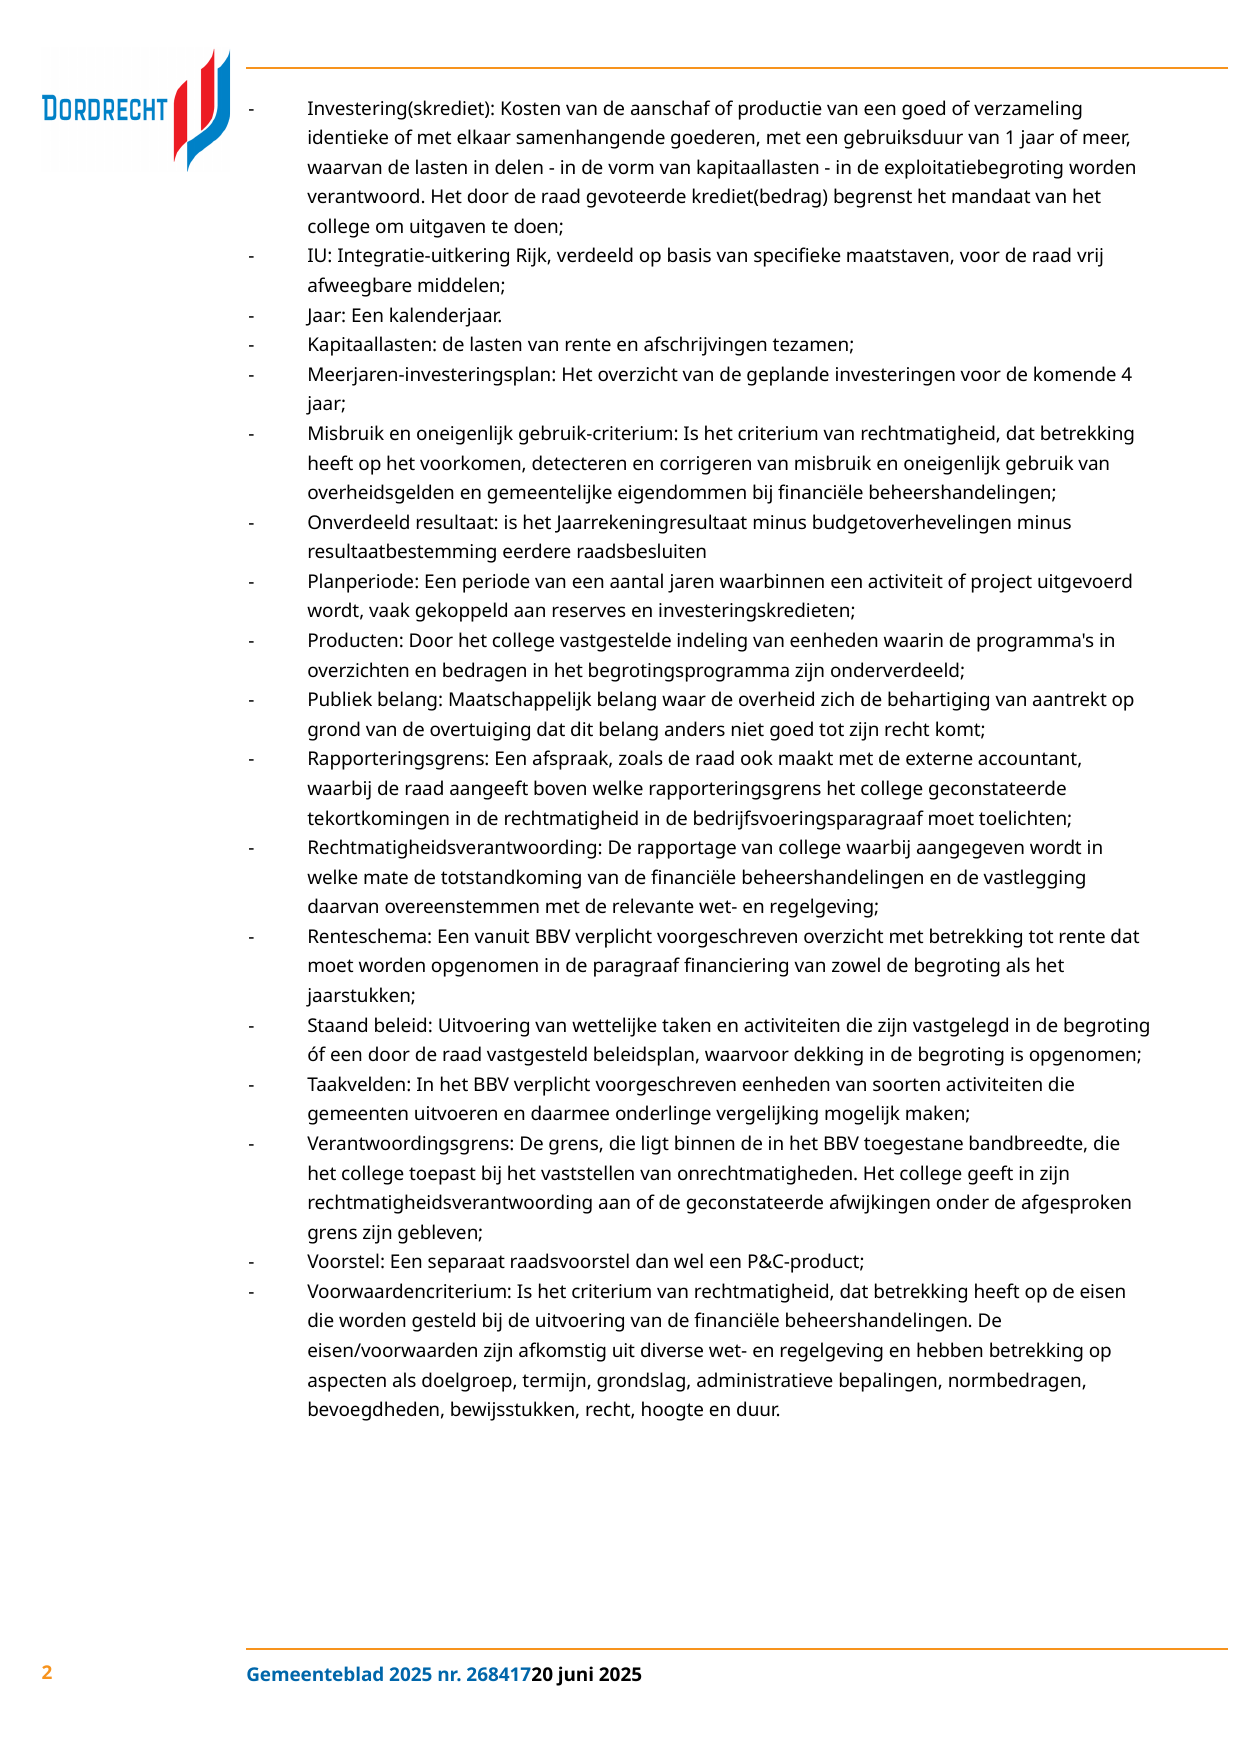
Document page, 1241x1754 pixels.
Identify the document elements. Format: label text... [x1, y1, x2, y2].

list Rechtmatigheidsverantwoording: De rapportage van college waarbij aangegeven wordt in welke mate de totstandkoming van de financiële beheershandelingen en de vastlegging daarvan overeenstemmen met de relevante wet- en regelgeving; [248, 834, 1152, 919]
list Publiek belang: Maatschappelijk belang waar de overheid zich de behartiging van aantrekt op grond van de overtuiging dat dit belang anders niet goed tot zijn recht komt; [248, 686, 1152, 742]
list Onverdeeld resultaat: is het Jaarrekeningresultaat minus budgetoverhevelingen minus resultaatbestemming eerdere raadsbesluiten [248, 509, 1152, 564]
list Voorwaardencriterium: Is het criterium van rechtmatigheid, dat betrekking heeft op de eisen die worden gesteld bij de uitvoering van de financiële beheershandelingen. De eisen/voorwaarden zijn afkomstig uit diverse wet- en regelgeving en hebben betrekking op aspecten als doelgroep, termijn, grondslag, administratieve bepalingen, normbedragen, bevoegdheden, bewijsstukken, recht, hoogte en duur. [248, 1278, 1152, 1422]
list Planperiode: Een periode van een aantal jaren waarbinnen een activiteit of project uitgevoerd wordt, vaak gekoppeld aan reserves en investeringskredieten; [248, 568, 1152, 623]
list Rapporteringsgrens: Een afspraak, zoals de raad ook maakt met de externe accountant, waarbij de raad aangeeft boven welke rapporteringsgrens het college geconstateerde tekortkomingen in de rechtmatigheid in de bedrijfsvoeringsparagraaf moet toelichten; [248, 746, 1152, 831]
list IU: Integratie-uitkering Rijk, verdeeld op basis van specifieke maatstaven, voor de raad vrij afweegbare middelen; [248, 243, 1152, 298]
picture [41, 47, 231, 172]
list Kapitaallasten: de lasten van rente en afschrijvingen tezamen; [248, 331, 1152, 357]
list Jaar: Een kalenderjaar. [248, 302, 1152, 328]
list Verantwoordingsgrens: De grens, die ligt binnen de in het BBV toegestane bandbreedte, die het college toepast bij het vaststellen van onrechtmatigheden. Het college geeft in zijn rechtmatigheidsverantwoording aan of de geconstateerde afwijkingen onder de afgesproken grens zijn gebleven; [248, 1130, 1152, 1245]
list Producten: Door het college vastgestelde indeling van eenheden waarin de programma's in overzichten en bedragen in het begrotingsprogramma zijn onderverdeeld; [248, 627, 1152, 683]
list Taakvelden: In het BBV verplicht voorgeschreven eenheden van soorten activiteiten die gemeenten uitvoeren en daarmee onderlinge vergelijking mogelijk maken; [248, 1071, 1152, 1126]
list Investering(skrediet): Kosten van de aanschaf of productie van een goed of verzameling identieke of met elkaar samenhangende goederen, met een gebruiksduur van 1 jaar of meer, waarvan de lasten in delen - in de vorm van kapitaallasten - in de exploitatiebegroting worden verantwoord. Het door de raad gevoteerde krediet(bedrag) begrenst het mandaat van het college om uitgaven te doen; [248, 95, 1152, 239]
list Staand beleid: Uitvoering van wettelijke taken en activiteiten die zijn vastgelegd in de begroting óf een door de raad vastgesteld beleidsplan, waarvoor dekking in de begroting is opgenomen; [248, 1012, 1152, 1067]
list Meerjaren-investeringsplan: Het overzicht van de geplande investeringen voor de komende 4 jaar; [248, 361, 1152, 416]
list Misbruik en oneigenlijk gebruik-criterium: Is het criterium van rechtmatigheid, dat betrekking heeft op het voorkomen, detecteren en corrigeren van misbruik en oneigenlijk gebruik van overheidsgelden en gemeentelijke eigendommen bij financiële beheershandelingen; [248, 420, 1152, 505]
list Renteschema: Een vanuit BBV verplicht voorgeschreven overzicht met betrekking tot rente dat moet worden opgenomen in de paragraaf financiering van zowel de begroting als het jaarstukken; [248, 923, 1152, 1008]
list Voorstel: Een separaat raadsvoorstel dan wel een P&C-product; [248, 1248, 1152, 1274]
